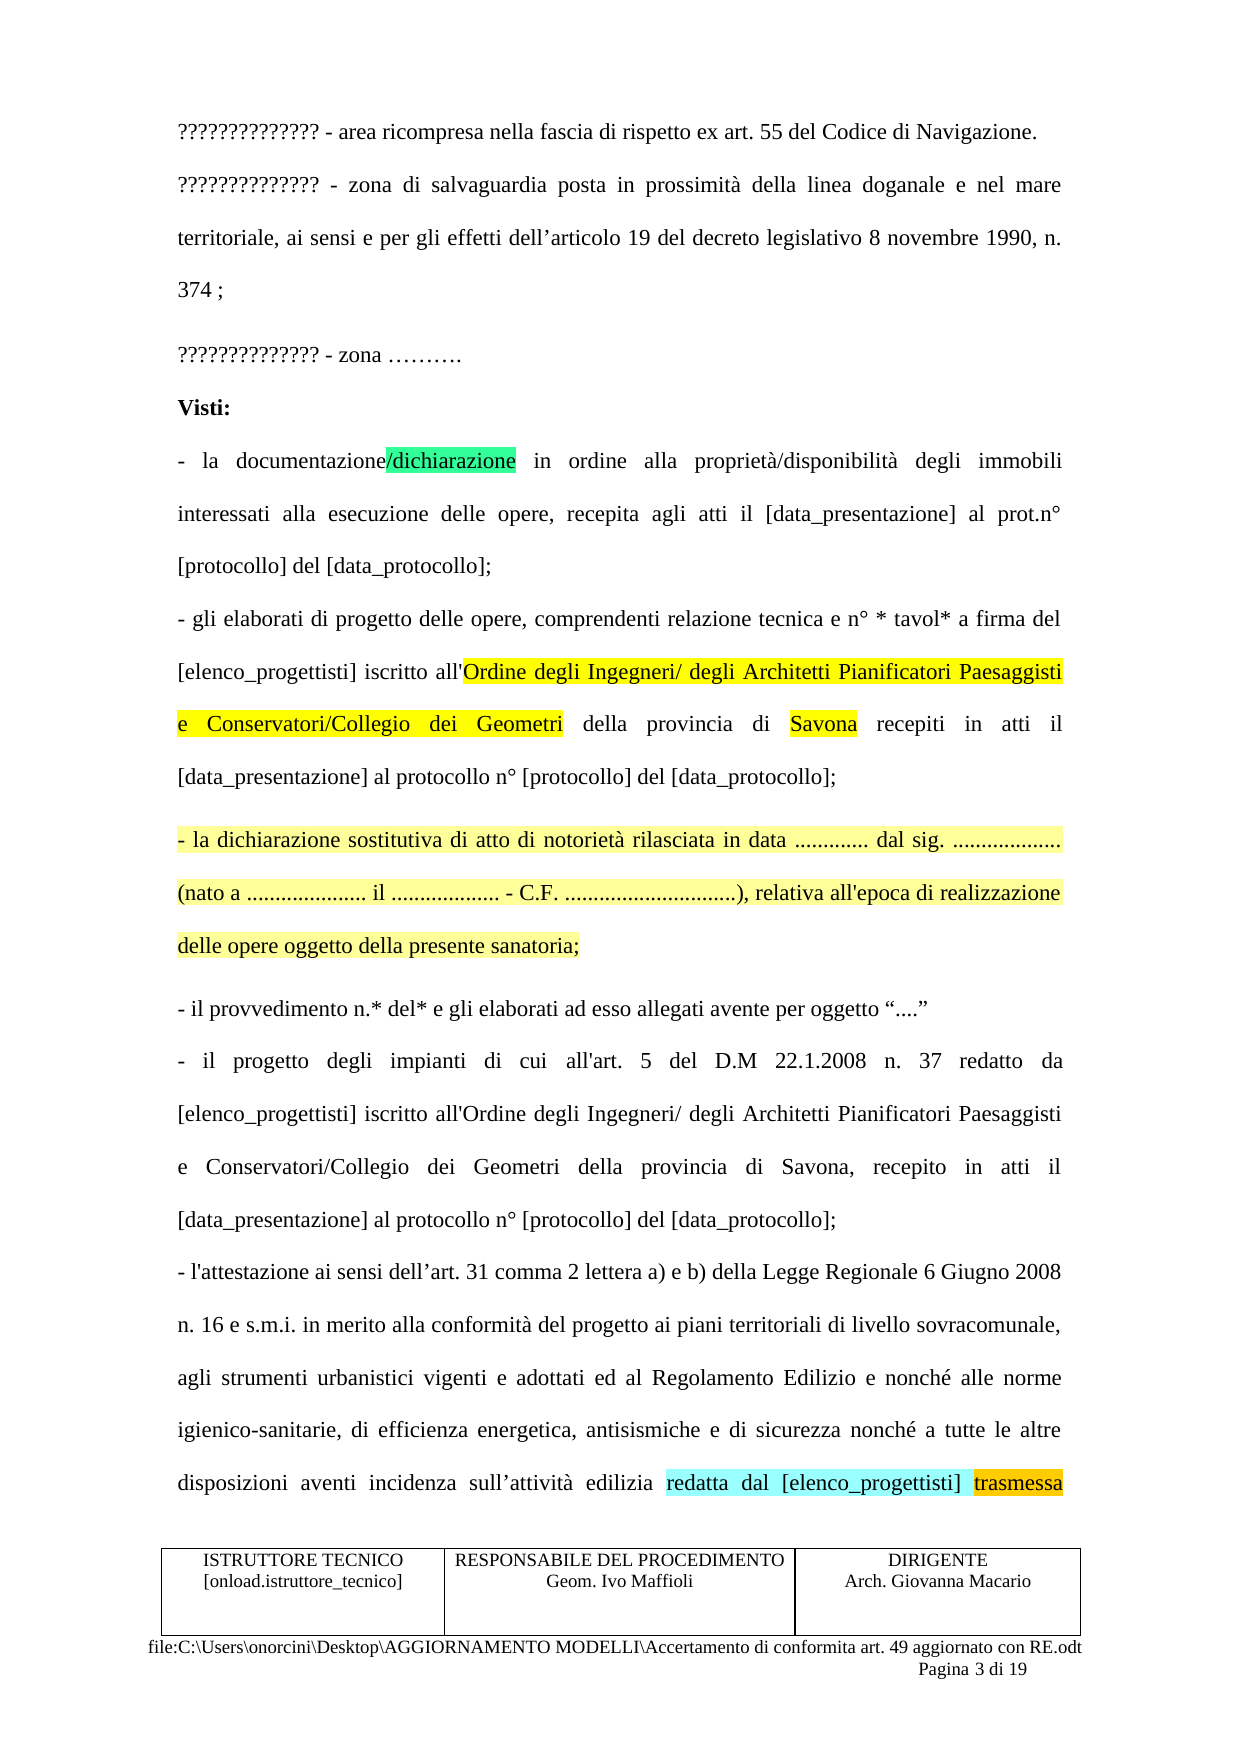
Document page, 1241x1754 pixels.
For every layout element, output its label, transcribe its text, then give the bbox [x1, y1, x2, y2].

text ?????????????? - zona ………. [177, 341, 1063, 368]
list - il provvedimento n.* del* e gli elaborati ad esso allegati avente per oggetto “....” [177, 995, 1063, 1021]
text ?????????????? - zona di salvaguardia posta in prossimità della linea doganale e nel mare territoriale, ai sensi e per gli effetti dell’articolo 19 del decreto legislativo 8 novembre 1990, n. 374 ; [177, 171, 1063, 303]
text Visti: [177, 394, 1063, 421]
text - gli elaborati di progetto delle opere, comprendenti relazione tecnica e n° * tavol* a firma del [elenco_progettisti] iscritto all'Ordine degli Ingegneri/ degli Architetti Pianificatori Paesaggisti e Conservatori/Collegio dei Geometri della provincia di Savona recepiti in atti il [data_presentazione] al protocollo n° [protocollo] del [data_protocollo]; [177, 605, 1063, 789]
text ?????????????? - area ricompresa nella fascia di rispetto ex art. 55 del Codice di Navigazione. [177, 118, 1063, 144]
list - la dichiarazione sostitutiva di atto di notorietà rilasciata in data ............. dal sig. ................... (nato a ..................... il ................... - C.F. ..............................), relativa all'epoca di realizzazione delle opere oggetto della presente sanatoria; [177, 826, 1063, 958]
text - la documentazione/dichiarazione in ordine alla proprietà/disponibilità degli immobili interessati alla esecuzione delle opere, recepita agli atti il [data_presentazione] al prot.n° [protocollo] del [data_protocollo]; [177, 447, 1063, 579]
list - il progetto degli impianti di cui all'art. 5 del D.M 22.1.2008 n. 37 redatto da [elenco_progettisti] iscritto all'Ordine degli Ingegneri/ degli Architetti Pianificatori Paesaggisti e Conservatori/Collegio dei Geometri della provincia di Savona, recepito in atti il [data_presentazione] al protocollo n° [protocollo] del [data_protocollo]; [177, 1047, 1063, 1232]
list - l'attestazione ai sensi dell’art. 31 comma 2 lettera a) e b) della Legge Regionale 6 Giugno 2008 n. 16 e s.m.i. in merito alla conformità del progetto ai piani territoriali di livello sovracomunale, agli strumenti urbanistici vigenti e adottati ed al Regolamento Edilizio e nonché alle norme igienico-sanitarie, di efficienza energetica, antisismiche e di sicurezza nonché a tutte le altre disposizioni aventi incidenza sull’attività edilizia redatta dal [elenco_progettisti] trasmessa [177, 1258, 1063, 1496]
